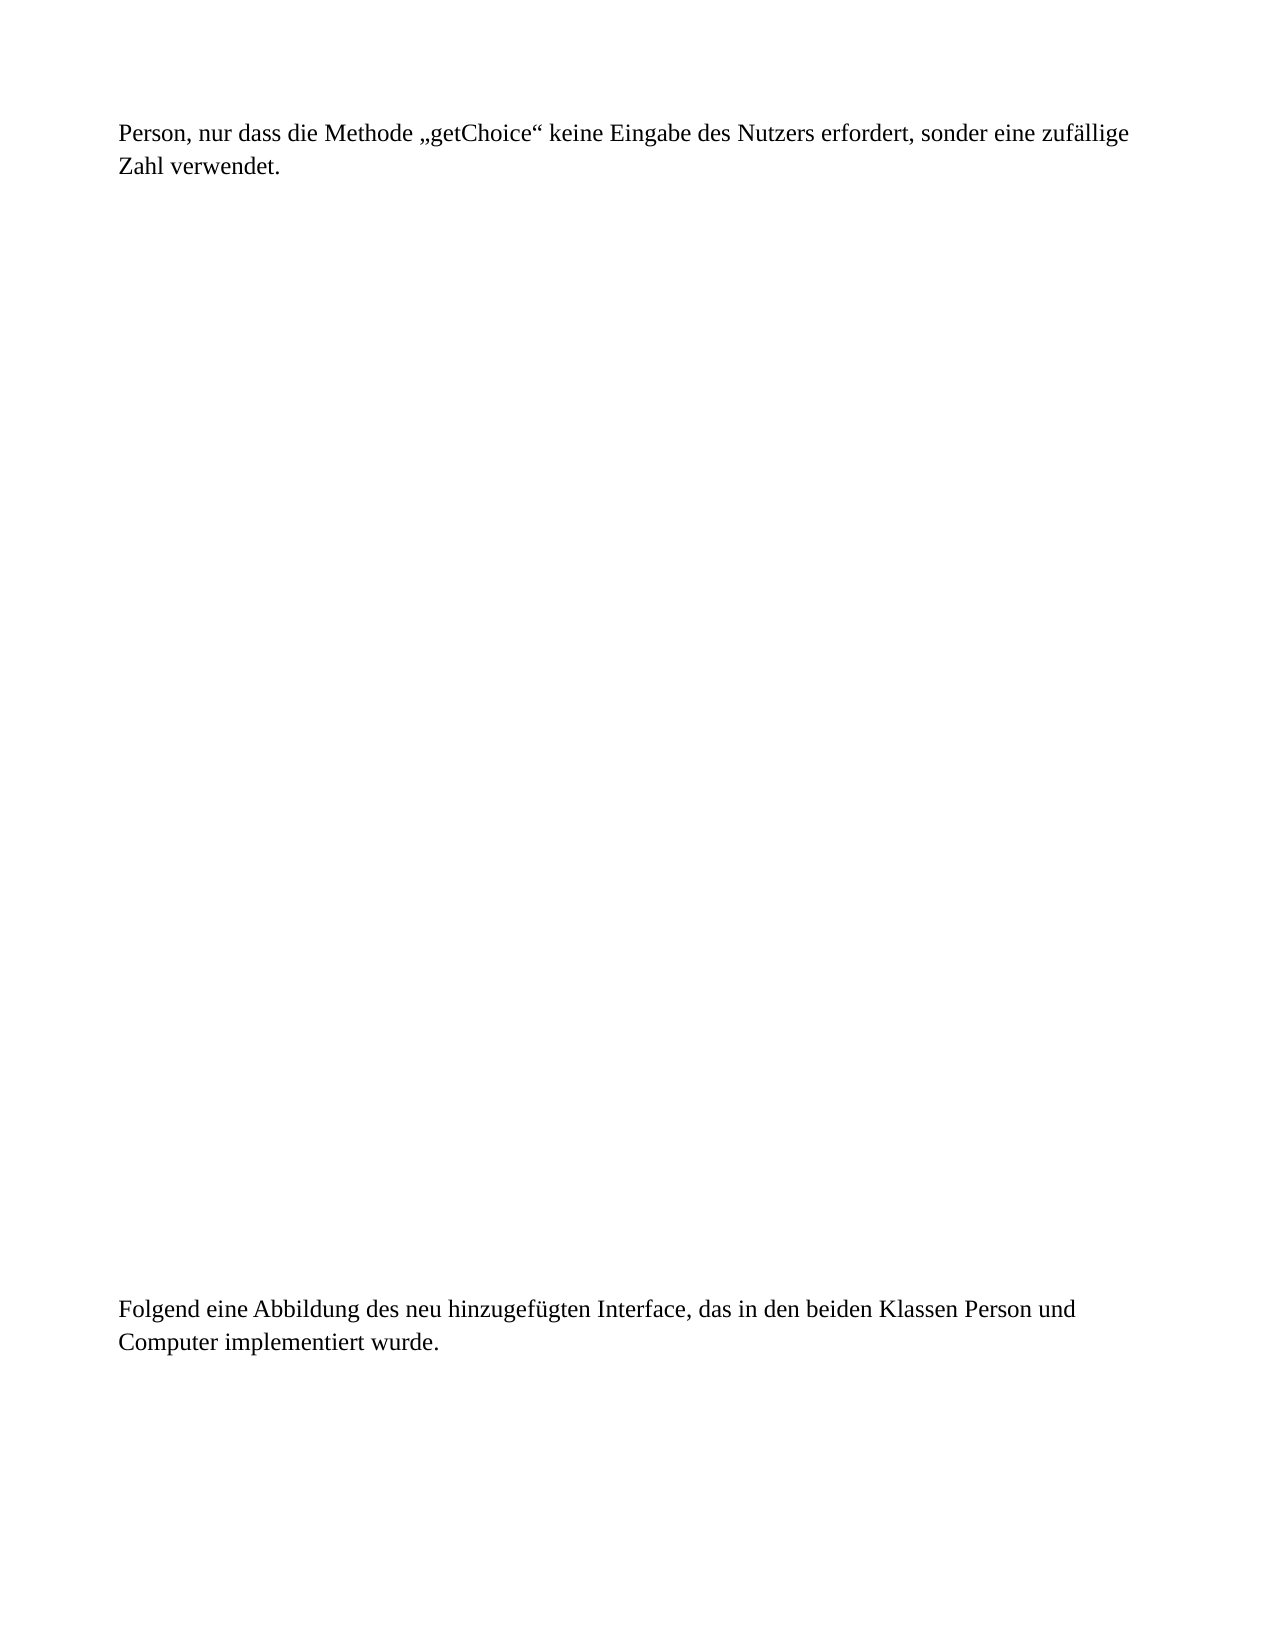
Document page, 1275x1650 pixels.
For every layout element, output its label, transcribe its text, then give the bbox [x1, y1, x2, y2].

text Folgend eine Abbildung des neu hinzugefügten Interface, das in den beiden Klassen Person und Computer implementiert wurde. [118, 1294, 1157, 1355]
text Person, nur dass die Methode „getChoice“ keine Eingabe des Nutzers erfordert, sonder eine zufällige Zahl verwendet. [118, 118, 1157, 180]
